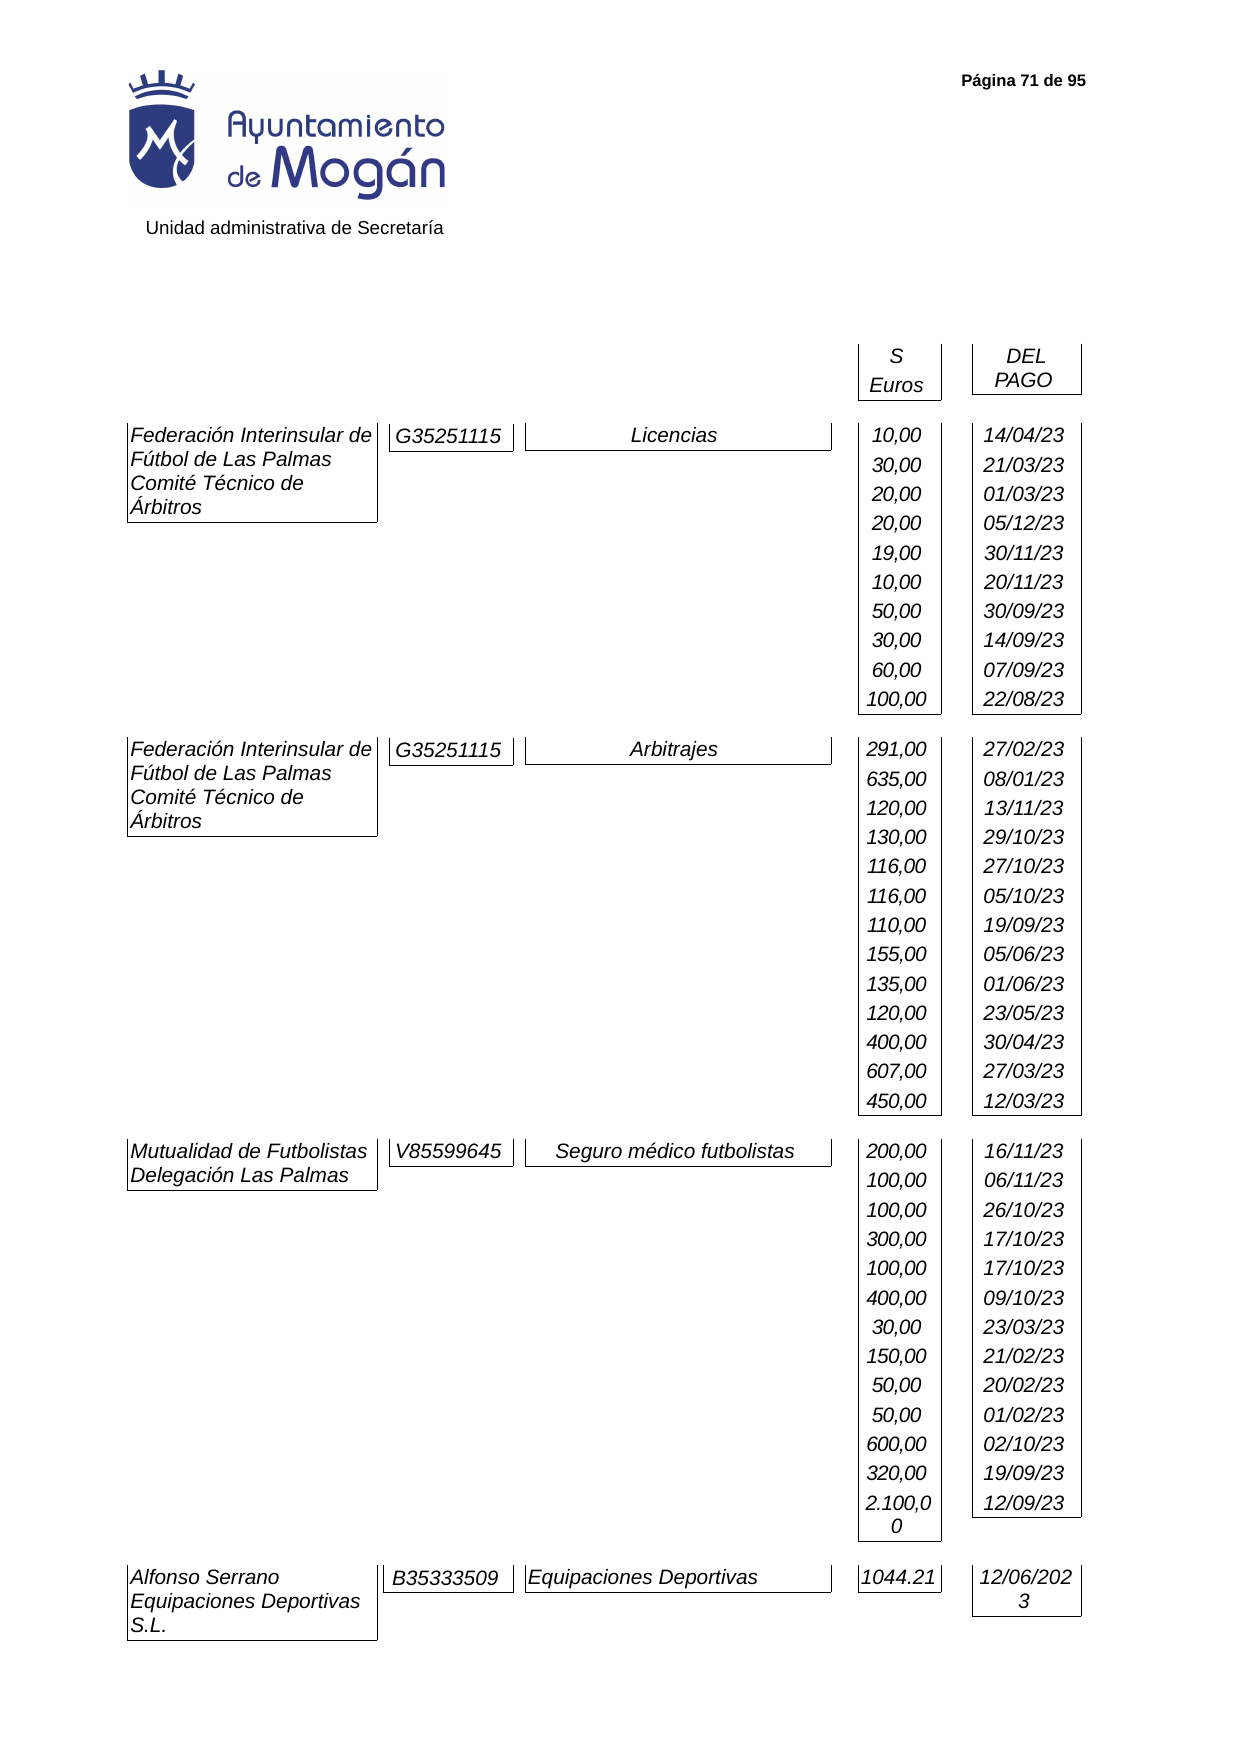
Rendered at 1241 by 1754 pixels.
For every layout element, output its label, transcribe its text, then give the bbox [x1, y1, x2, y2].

table_cell 200,00 100,00 100,00 300,00 100,00 400,00 30,00 150,00 50,00 50,00 600,00 320,00 2.100,00 [834, 1131, 964, 1557]
table_cell [516, 335, 834, 415]
table_cell Federación Interinsular de Fútbol de Las Palmas Comité Técnico de Árbitros [118, 415, 380, 729]
picture [128, 70, 445, 206]
table_cell Federación Interinsular de Fútbol de Las Palmas Comité Técnico de Árbitros [118, 729, 380, 1131]
table_cell Arbitrajes [516, 729, 834, 1131]
table_cell 16/11/23 06/11/23 26/10/23 17/10/23 17/10/23 09/10/23 23/03/23 21/02/23 20/02/23 01/02/23 02/10/23 19/09/23 12/09/23 [964, 1131, 1088, 1557]
table_cell Licencias [516, 415, 834, 729]
table_cell Seguro médico futbolistas [516, 1131, 834, 1557]
table_cell Mutualidad de Futbolistas Delegación Las Palmas [118, 1131, 380, 1557]
table_cell G35251115 [380, 729, 516, 1131]
table_cell Equipaciones Deportivas [516, 1557, 834, 1655]
table_cell 1044,21 [834, 1557, 964, 1655]
table_cell S Euros [834, 335, 964, 415]
table_cell Alfonso Serrano Equipaciones Deportivas S.L. [118, 1557, 380, 1655]
table_cell DEL PAGO [964, 335, 1088, 415]
table_cell 291,00 635,00 120,00 130,00 116,00 116,00 110,00 155,00 135,00 120,00 400,00 607,00 450,00 [834, 729, 964, 1131]
table_cell 10,00 30,00 20,00 20,00 19,00 10,00 50,00 30,00 60,00 100,00 [834, 415, 964, 729]
table_cell G35251115 [380, 415, 516, 729]
table_cell B35333509 [380, 1557, 516, 1655]
table_cell 14/04/23 21/03/23 01/03/23 05/12/23 30/11/23 20/11/23 30/09/23 14/09/23 07/09/23 22/08/23 [964, 415, 1088, 729]
table_cell [118, 335, 380, 415]
table_cell 12/06/2023 [964, 1557, 1088, 1655]
table_cell V85599645 [380, 1131, 516, 1557]
table_cell 27/02/23 08/01/23 13/11/23 29/10/23 27/10/23 05/10/23 19/09/23 05/06/23 01/06/23 23/05/23 30/04/23 27/03/23 12/03/23 [964, 729, 1088, 1131]
table_cell [380, 335, 516, 415]
